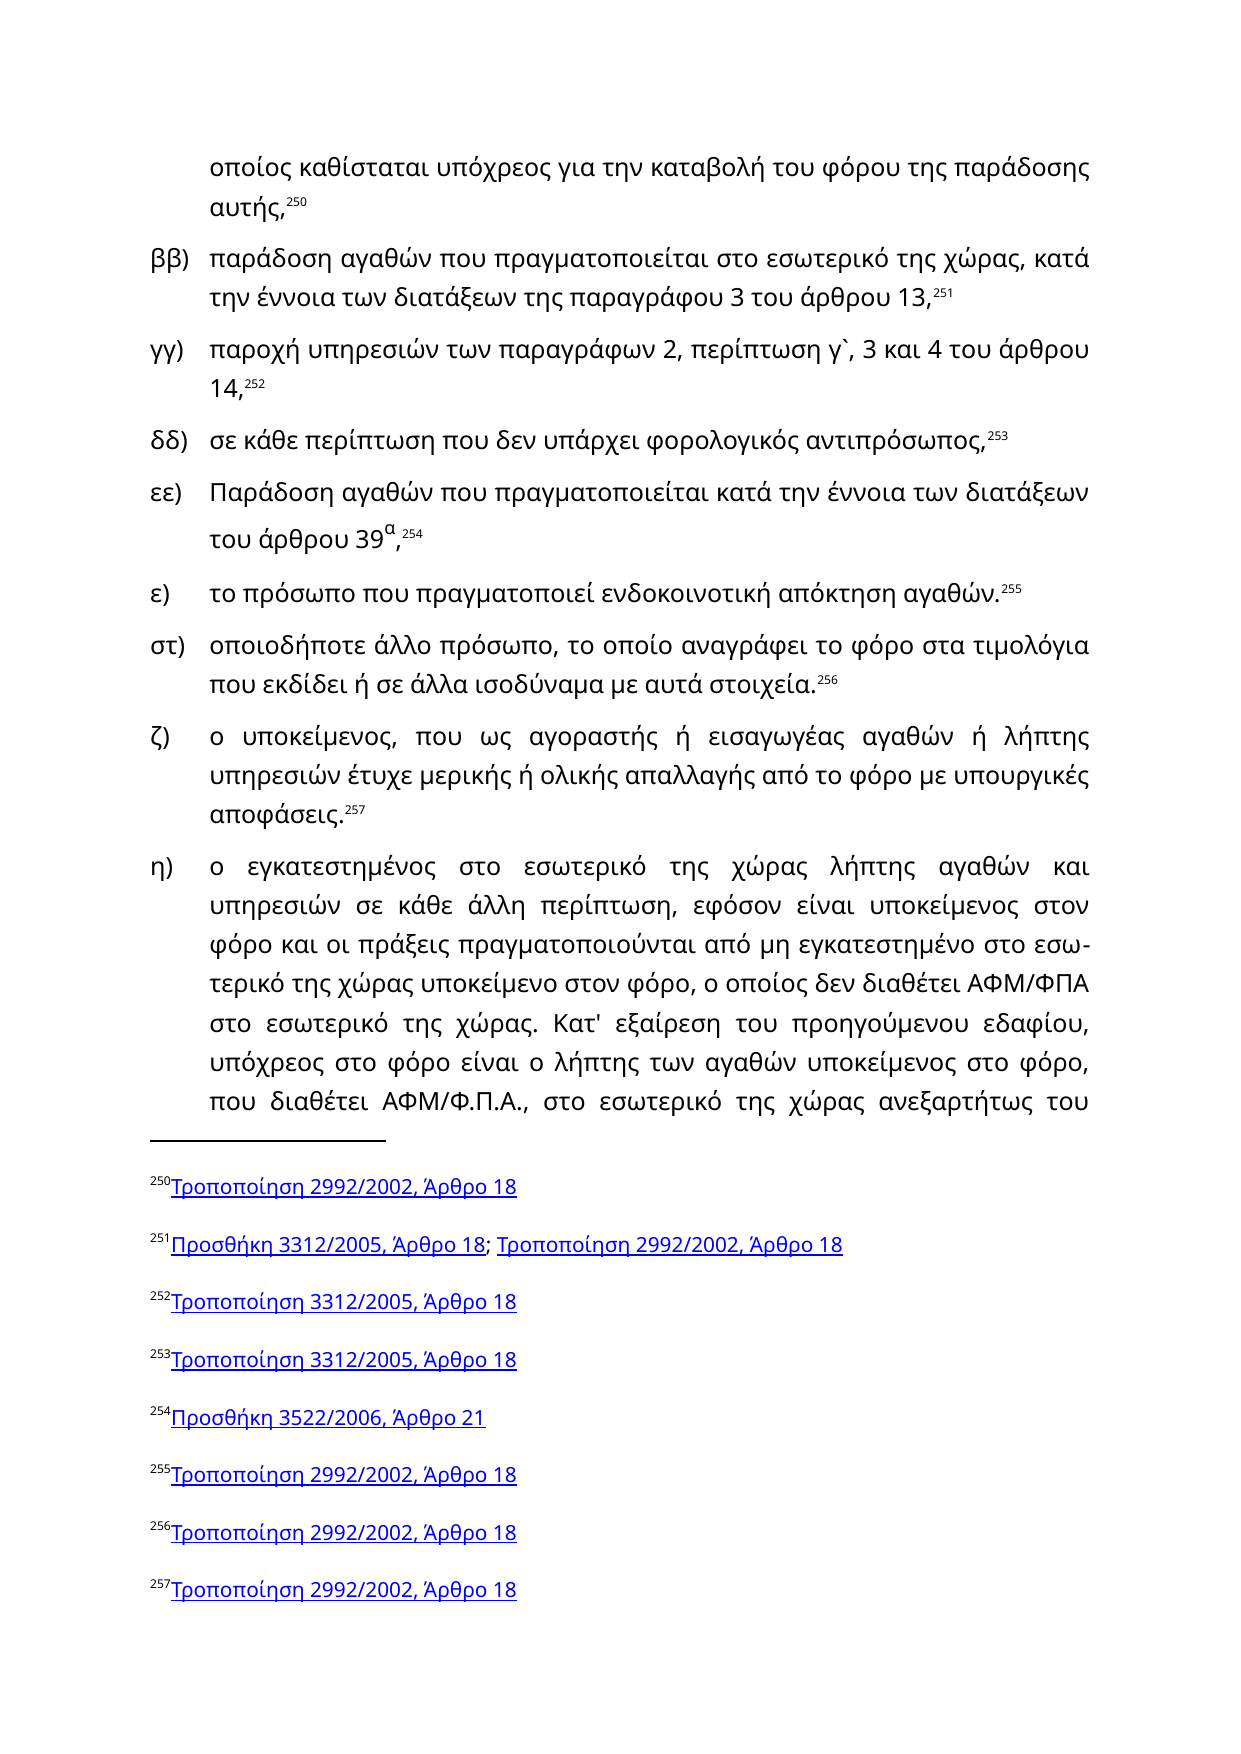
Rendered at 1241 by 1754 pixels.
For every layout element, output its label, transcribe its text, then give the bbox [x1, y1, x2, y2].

list ζ) ο υποκείμενος, που ως αγοραστής ή εισαγωγέας αγαθών ή λήπτης υπηρεσιών έτυχε μερικής ή ολικής απαλλαγής από το φόρο με υπουργικές αποφάσεις. [150, 718, 1090, 831]
list οποίος καθίσταται υπόχρεος για την καταβολή του φόρου της παράδοσης αυτής, [150, 150, 1090, 223]
list γγ) παροχή υπηρεσιών των παραγράφων 2, περίπτωση γ`, 3 και 4 του άρθρου 14, [150, 332, 1090, 405]
text Προσθήκη 3522/2006, Άρθρο 21 [150, 1403, 1090, 1431]
text Τροποποίηση 2992/2002, Άρθρο 18 [150, 1460, 1090, 1489]
list η) ο εγκατεστημένος στο εσωτερικό της χώρας λήπτης αγαθών και υπηρεσιών σε κάθε άλλη περίπτωση, εφόσον είναι υποκείμενος στον φόρο και οι πράξεις πραγματοποιούνται από μη εγκατεστημένο στο εσω­τερικό της χώρας υποκείμενο στον φόρο, ο οποίος δεν διαθέτει ΑΦΜ/ΦΠΑ στο εσωτερικό της χώρας. Κατ' εξαίρεση του προηγούμενου εδαφίου, υπόχρεος στο φόρο είναι ο λήπτης των αγαθών υποκείμενος στο φόρο, που διαθέτει ΑΦΜ/Φ.Π.Α., στο εσωτερικό της χώρας ανεξαρτήτως του [150, 848, 1090, 1118]
text Τροποποίηση 3312/2005, Άρθρο 18 [150, 1345, 1090, 1373]
list ββ) παράδοση αγαθών που πραγματοποιείται στο εσωτερικό της χώρας, κατά την έννοια των διατάξεων της παραγράφου 3 του άρθρου 13, [150, 241, 1090, 314]
text Τροποποίηση 2992/2002, Άρθρο 18 [150, 1172, 1090, 1201]
text Τροποποίηση 2992/2002, Άρθρο 18 [150, 1518, 1090, 1546]
text Προσθήκη 3312/2005, Άρθρο 18; Τροποποίηση 2992/2002, Άρθρο 18 [150, 1230, 1090, 1258]
list ε) το πρόσωπο που πραγματοποιεί ενδοκοινοτική απόκτηση αγαθών. [150, 576, 1090, 610]
text Τροποποίηση 3312/2005, Άρθρο 18 [150, 1287, 1090, 1316]
list εε) Παράδοση αγαθών που πραγματοποιείται κατά την έννοια των διατάξεων του άρθρου 39α, [150, 474, 1090, 557]
list δδ) σε κάθε περίπτωση που δεν υπάρχει φορολογικός αντιπρόσωπος, [150, 422, 1090, 457]
text Τροποποίηση 2992/2002, Άρθρο 18 [150, 1576, 1090, 1604]
list στ) οποιοδήποτε άλλο πρόσωπο, το οποίο αναγράφει το φόρο στα τιμολόγια που εκδίδει ή σε άλλα ισοδύναμα με αυτά στοιχεία. [150, 628, 1090, 701]
